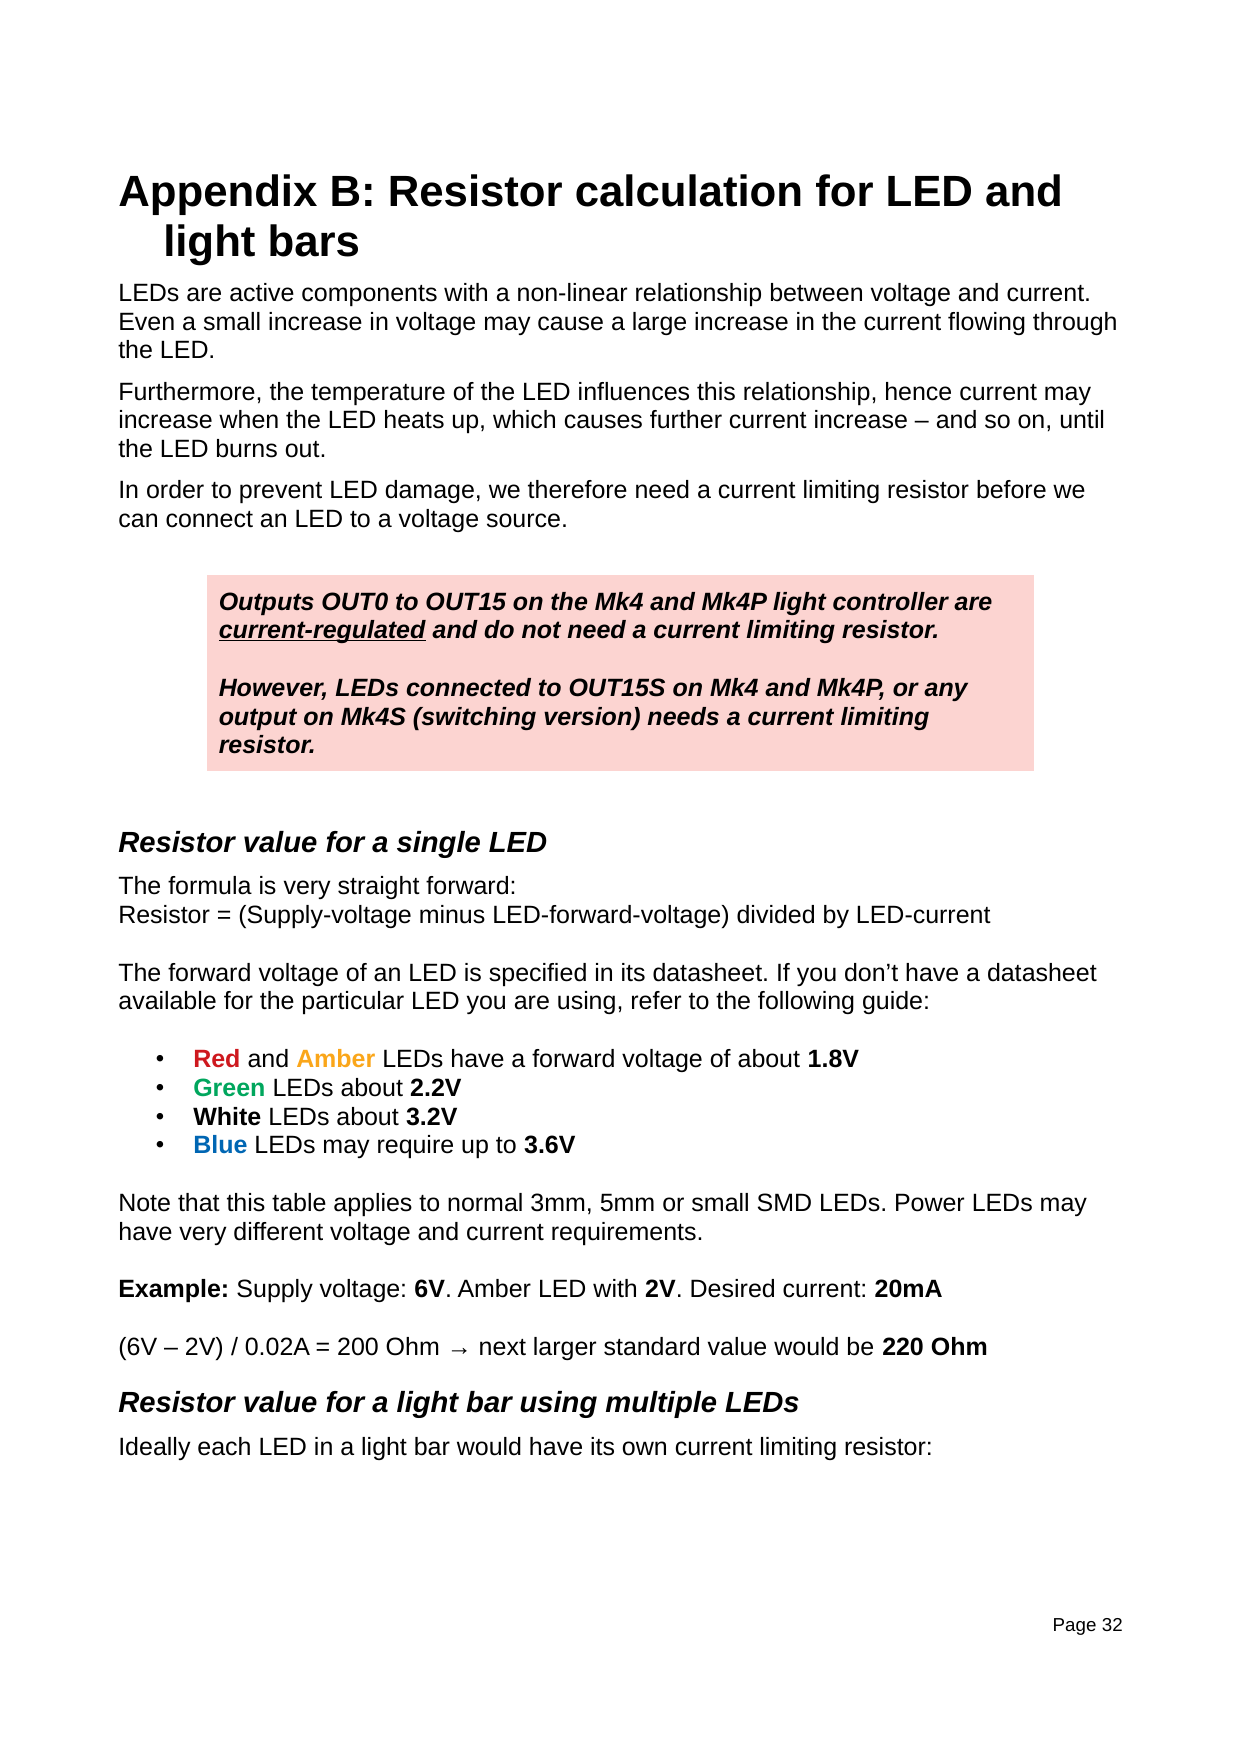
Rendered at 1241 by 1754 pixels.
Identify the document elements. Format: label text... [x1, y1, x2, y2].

list Green LEDs about 2.2V [156, 1073, 1122, 1102]
text Note that this table applies to normal 3mm, 5mm or small SMD LEDs. Power LEDs may have very different voltage and current requirements. [118, 1188, 1122, 1246]
text The formula is very straight forward: [118, 871, 1122, 900]
subtitle Appendix B: Resistor calculation for LED and light bars [118, 165, 1122, 266]
text LEDs are active components with a non-linear relationship between voltage and current. Even a small increase in voltage may cause a large increase in the current flowing through the LED. [118, 278, 1122, 364]
list Red and Amber LEDs have a forward voltage of about 1.8V [156, 1044, 1122, 1073]
text Ideally each LED in a light bar would have its own current limiting resistor: [118, 1432, 1122, 1460]
text Outputs OUT0 to OUT15 on the Mk4 and Mk4P light controller are current-regulated and do not need a current limiting resistor. [207, 575, 1034, 673]
subtitle Resistor value for a light bar using multiple LEDs [118, 1386, 1122, 1419]
list Blue LEDs may require up to 3.6V [156, 1130, 1122, 1159]
text Furthermore, the temperature of the LED influences this relationship, hence current may increase when the LED heats up, which causes further current increase – and so on, until the LED burns out. [118, 377, 1122, 463]
text Resistor = (Supply-voltage minus LED-forward-voltage) divided by LED-current [118, 900, 1122, 929]
subtitle Resistor value for a single LED [118, 825, 1122, 859]
text The forward voltage of an LED is specified in its datasheet. If you don’t have a datasheet available for the particular LED you are using, refer to the following guide: [118, 958, 1122, 1015]
text However, LEDs connected to OUT15S on Mk4 and Mk4P, or any output on Mk4S (switching version) needs a current limiting resistor. [207, 673, 1034, 771]
text In order to prevent LED damage, we therefore need a current limiting resistor before we can connect an LED to a voltage source. [118, 475, 1122, 533]
text Example: Supply voltage: 6V. Amber LED with 2V. Desired current: 20mA [118, 1274, 1122, 1303]
text (6V – 2V) / 0.02A = 200 Ohm → next larger standard value would be 220 Ohm [118, 1332, 1122, 1361]
list White LEDs about 3.2V [156, 1102, 1122, 1130]
